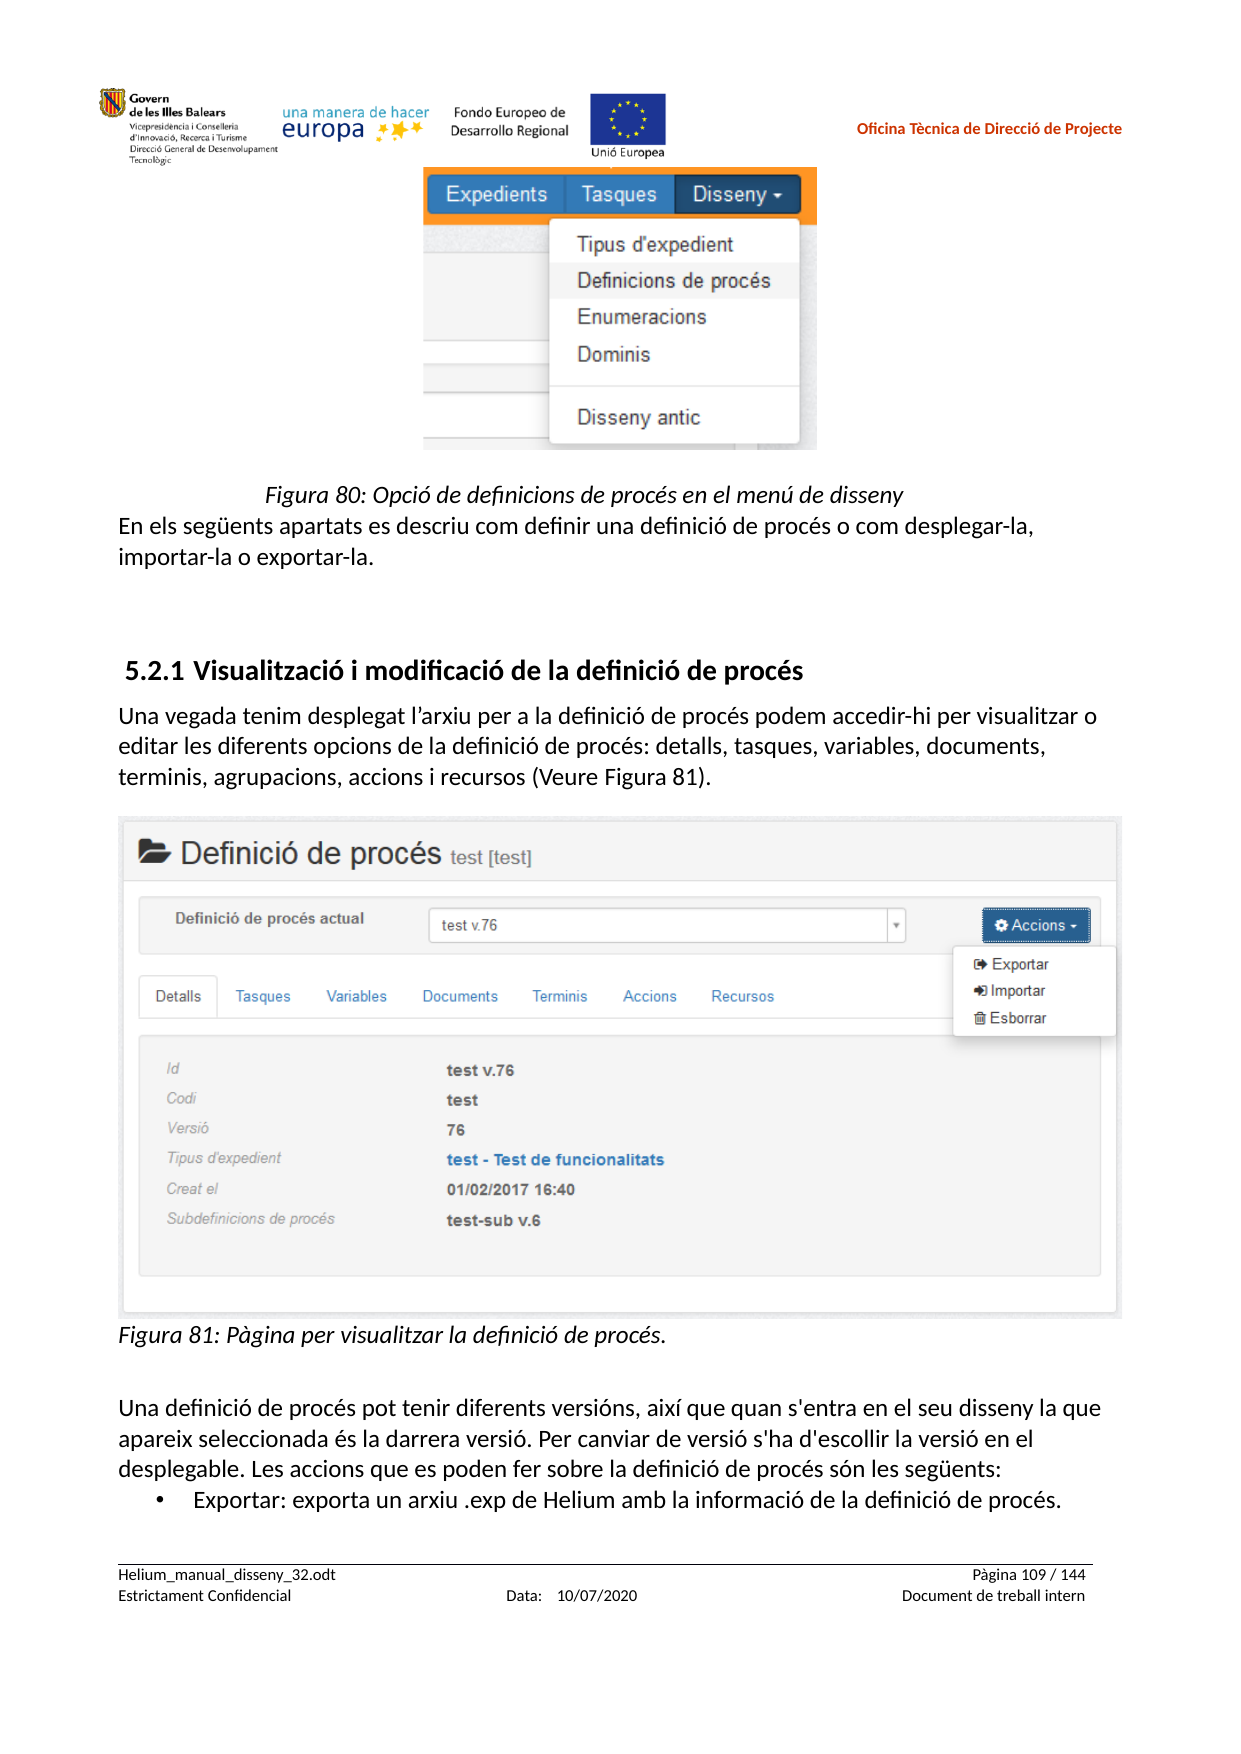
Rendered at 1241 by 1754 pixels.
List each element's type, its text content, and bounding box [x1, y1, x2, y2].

text Una definició de procés pot tenir diferents versións, així que quan s'entra en el seu disseny la que apareix seleccionada és la darrera versió. Per canviar de versió s'ha d'escollir la versió en el desplegable. Les accions que es poden fer sobre la definició de procés són les següents: [118, 1392, 1122, 1484]
text Una vegada tenim desplegat l’arxiu per a la definició de procés podem accedir-hi per visualitzar o editar les diferents opcions de la definició de procés: detalls, tasques, variables, documents, terminis, agrupacions, accions i recursos (Veure Figura 81). [118, 700, 1122, 791]
text Figura 80: Opció de definicions de procés en el menú de disseny [265, 478, 975, 510]
subtitle Visualització i modificació de la definició de procés [118, 652, 1122, 687]
picture [118, 816, 1123, 1319]
picture [423, 167, 817, 450]
list Exportar: exporta un arxiu .exp de Helium amb la informació de la definició de procés. [156, 1484, 1122, 1514]
text Figura 81: Pàgina per visualitzar la definició de procés. [118, 1319, 1122, 1349]
text En els següents apartats es descriu com definir una definició de procés o com desplegar-la, importar-la o exportar-la. [118, 478, 1122, 571]
picture [99, 87, 668, 166]
